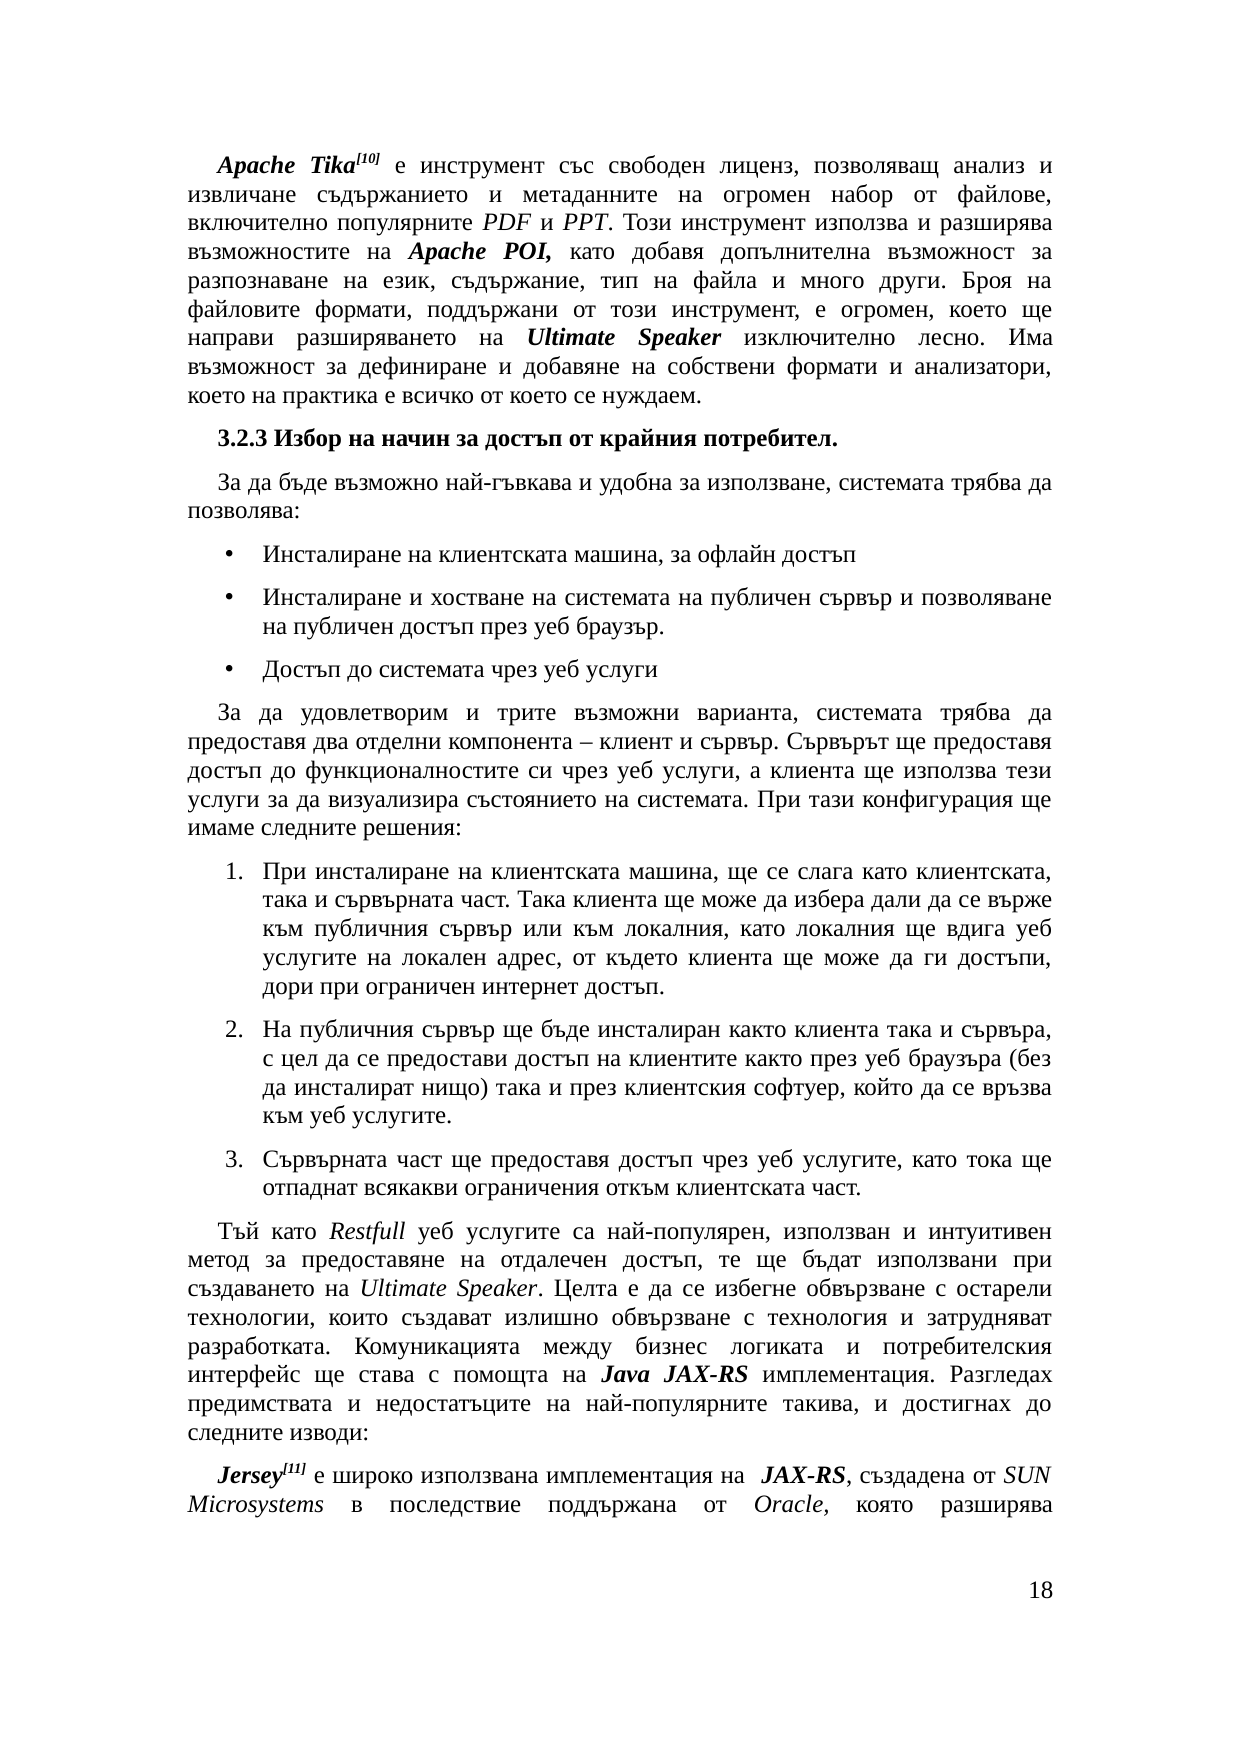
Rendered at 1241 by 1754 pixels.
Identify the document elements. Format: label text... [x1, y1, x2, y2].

list При инсталиране на клиентската машина, ще се слага като клиентската, така и сървърната част. Така клиента ще може да избера дали да се върже към публичния сървър или към локалния, като локалния ще вдига уеб услугите на локален адрес, от където клиента ще може да ги достъпи, дори при ограничен интернет достъп. [225, 856, 1053, 999]
text Jersey[11] е широко използвана имплементация на JAX-RS, създадена от SUN Microsystems в последствие поддържана от Oracle, която разширява [187, 1460, 1053, 1518]
list Инсталиране на клиентската машина, за офлайн достъп [225, 539, 1053, 567]
text За да бъде възможно най-гъвкава и удобна за използване, системата трябва да позволява: [187, 467, 1053, 524]
text За да удовлетворим и трите възможни варианта, системата трябва да предоставя два отделни компонента – клиент и сървър. Сървърът ще предоставя достъп до функционалностите си чрез уеб услуги, а клиента ще използва тези услуги за да визуализира състоянието на системата. При тази конфигурация ще имаме следните решения: [187, 697, 1053, 841]
text Apache Tika[10] е инструмент със свободен лиценз, позволяващ анализ и извличане съдържанието и метаданните на огромен набор от файлове, включително популярните PDF и PPT. Този инструмент използва и разширява възможностите на Apache POI, като добавя допълнителна възможност за разпознаване на език, съдържание, тип на файла и много други. Броя на файловите формати, поддържани от този инструмент, е огромен, което ще направи разширяването на Ultimate Speaker изключително лесно. Има възможност за дефиниране и добавяне на собствени формати и анализатори, което на практика е всичко от което се нуждаем. [187, 150, 1053, 409]
list Инсталиране и хостване на системата на публичен сървър и позволяване на публичен достъп през уеб браузър. [225, 582, 1053, 639]
text Тъй като Restfull уеб услугите са нaй-популярен, използван и интуитивен метод за предоставяне на отдалечен достъп, те ще бъдат използвани при създаването на Ultimate Speaker. Целта е да се избегне обвързване с остарели технологии, които създават излишно обвързване с технология и затрудняват разработката. Комуникацията между бизнес логиката и потребителския интерфейс ще става с помощта на Java JAX-RS имплементация. Разгледах предимствата и недостатъците на най-популярните такива, и достигнах до следните изводи: [187, 1216, 1053, 1446]
text 3.2.3 Избор на начин за достъп от крайния потребител. [187, 423, 1053, 452]
list Достъп до системата чрез уеб услуги [225, 654, 1053, 683]
list На публичния сървър ще бъде инсталиран както клиента така и сървъра, с цел да се предостави достъп на клиентите както през уеб браузъра (без да инсталират нищо) така и през клиентския софтуер, който да се връзва към уеб услугите. [225, 1014, 1053, 1129]
list Сървърната част ще предоставя достъп чрез уеб услугите, като тока ще отпаднат всякакви ограничения откъм клиентската част. [225, 1144, 1053, 1201]
